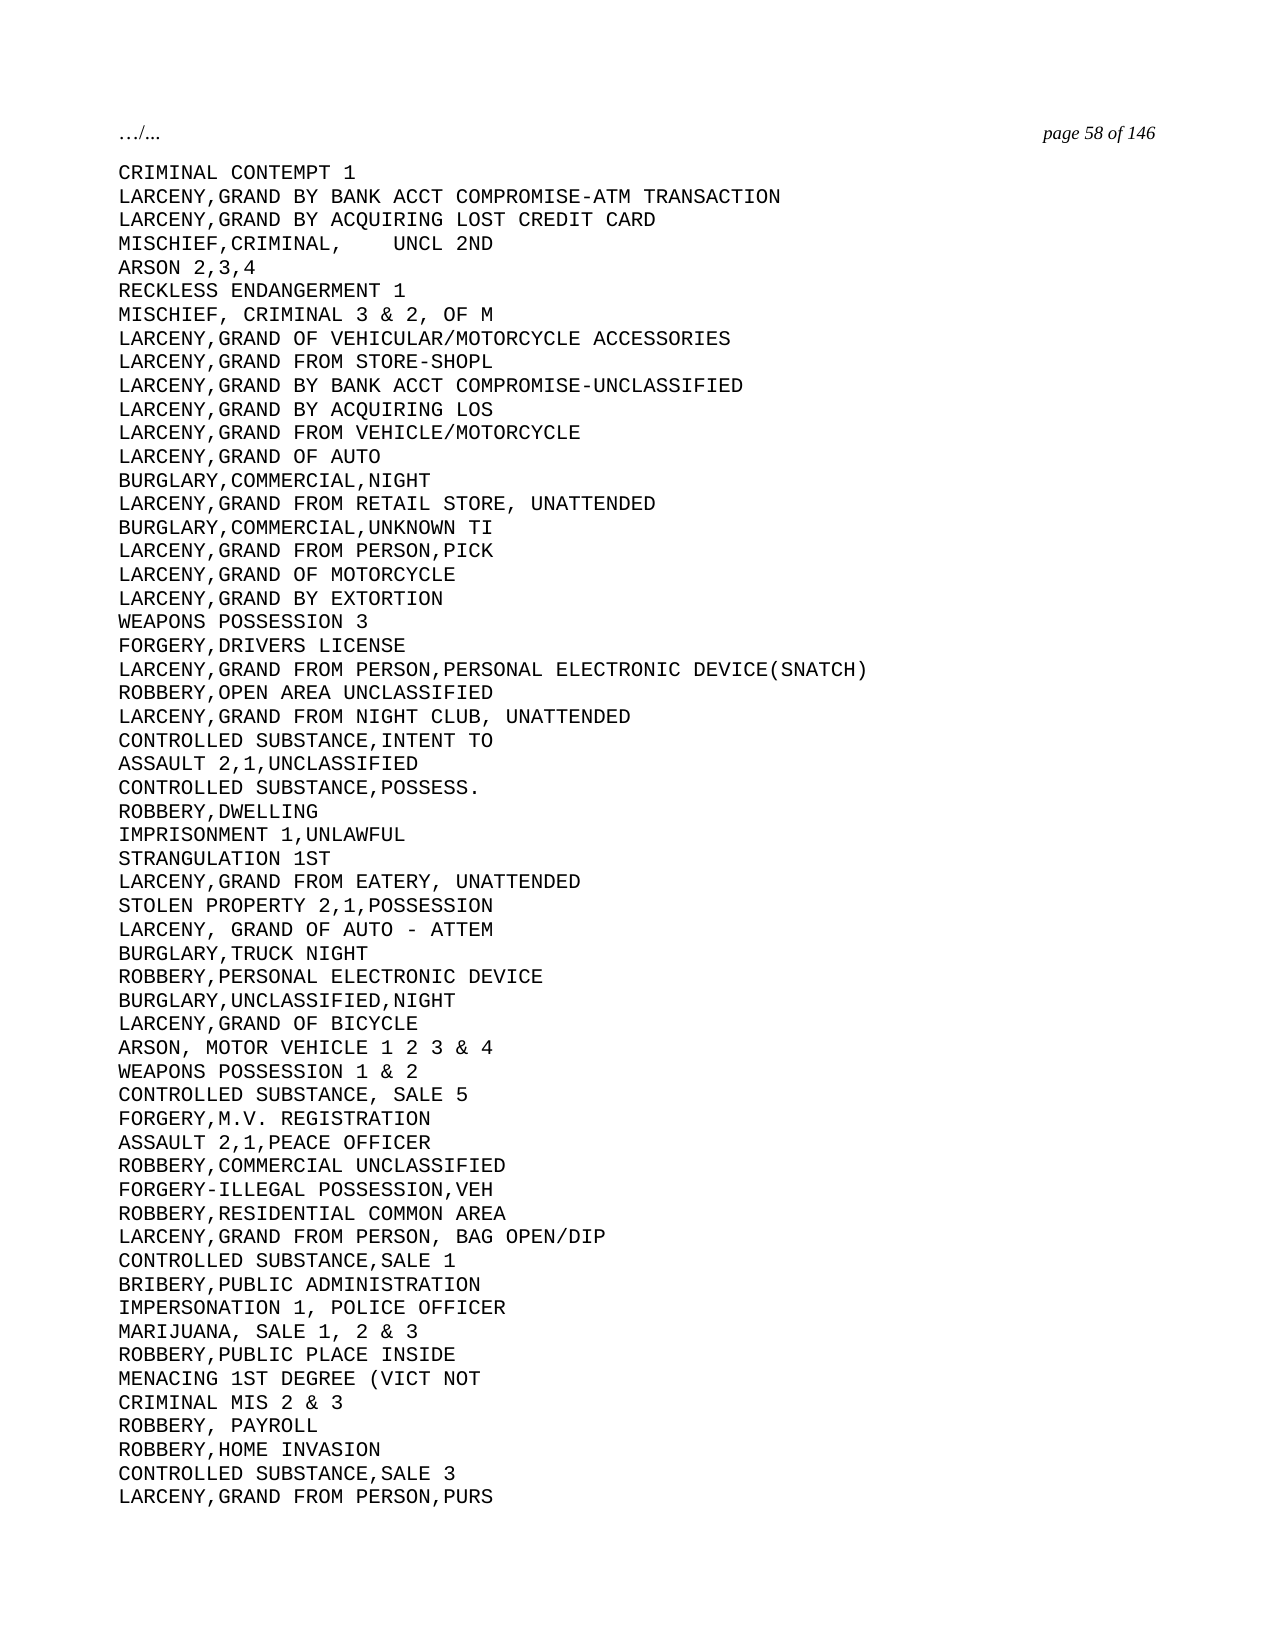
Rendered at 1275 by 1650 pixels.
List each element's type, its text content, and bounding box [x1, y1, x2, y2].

text LARCENY, GRAND OF AUTO - ATTEM [118, 919, 1157, 942]
text ASSAULT 2,1,PEACE OFFICER [118, 1132, 1157, 1155]
text LARCENY,GRAND OF AUTO [118, 446, 1157, 469]
text CONTROLLED SUBSTANCE,SALE 3 [118, 1463, 1157, 1486]
text LARCENY,GRAND FROM RETAIL STORE, UNATTENDED [118, 493, 1157, 517]
text LARCENY,GRAND OF BICYCLE [118, 1013, 1157, 1037]
text FORGERY,M.V. REGISTRATION [118, 1108, 1157, 1132]
text ROBBERY,OPEN AREA UNCLASSIFIED [118, 682, 1157, 706]
text LARCENY,GRAND FROM EATERY, UNATTENDED [118, 872, 1157, 895]
text LARCENY,GRAND BY BANK ACCT COMPROMISE-UNCLASSIFIED [118, 375, 1157, 399]
text WEAPONS POSSESSION 1 & 2 [118, 1061, 1157, 1084]
text LARCENY,GRAND BY BANK ACCT COMPROMISE-ATM TRANSACTION [118, 186, 1157, 209]
text ROBBERY,RESIDENTIAL COMMON AREA [118, 1203, 1157, 1226]
text WEAPONS POSSESSION 3 [118, 611, 1157, 635]
text CONTROLLED SUBSTANCE, SALE 5 [118, 1084, 1157, 1108]
text LARCENY,GRAND FROM STORE-SHOPL [118, 351, 1157, 375]
text ROBBERY,PERSONAL ELECTRONIC DEVICE [118, 966, 1157, 990]
text ROBBERY,PUBLIC PLACE INSIDE [118, 1344, 1157, 1368]
text LARCENY,GRAND FROM VEHICLE/MOTORCYCLE [118, 422, 1157, 446]
text BURGLARY,COMMERCIAL,UNKNOWN TI [118, 517, 1157, 541]
text LARCENY,GRAND FROM PERSON,PICK [118, 541, 1157, 564]
text ARSON 2,3,4 [118, 257, 1157, 280]
text ROBBERY,COMMERCIAL UNCLASSIFIED [118, 1155, 1157, 1179]
text MARIJUANA, SALE 1, 2 & 3 [118, 1321, 1157, 1344]
text BURGLARY,COMMERCIAL,NIGHT [118, 469, 1157, 493]
text LARCENY,GRAND BY ACQUIRING LOS [118, 399, 1157, 422]
text MISCHIEF, CRIMINAL 3 & 2, OF M [118, 304, 1157, 328]
text IMPERSONATION 1, POLICE OFFICER [118, 1297, 1157, 1321]
text BURGLARY,UNCLASSIFIED,NIGHT [118, 990, 1157, 1013]
text LARCENY,GRAND FROM NIGHT CLUB, UNATTENDED [118, 706, 1157, 730]
text STRANGULATION 1ST [118, 848, 1157, 872]
text IMPRISONMENT 1,UNLAWFUL [118, 824, 1157, 848]
text RECKLESS ENDANGERMENT 1 [118, 280, 1157, 304]
text FORGERY-ILLEGAL POSSESSION,VEH [118, 1179, 1157, 1203]
text CONTROLLED SUBSTANCE,POSSESS. [118, 777, 1157, 801]
text ASSAULT 2,1,UNCLASSIFIED [118, 753, 1157, 777]
text LARCENY,GRAND FROM PERSON,PURS [118, 1486, 1157, 1510]
text STOLEN PROPERTY 2,1,POSSESSION [118, 895, 1157, 919]
text LARCENY,GRAND BY EXTORTION [118, 588, 1157, 611]
text ROBBERY,DWELLING [118, 801, 1157, 824]
text LARCENY,GRAND OF VEHICULAR/MOTORCYCLE ACCESSORIES [118, 328, 1157, 351]
text MISCHIEF,CRIMINAL, UNCL 2ND [118, 233, 1157, 257]
text LARCENY,GRAND OF MOTORCYCLE [118, 564, 1157, 588]
text CONTROLLED SUBSTANCE,SALE 1 [118, 1250, 1157, 1273]
text LARCENY,GRAND FROM PERSON,PERSONAL ELECTRONIC DEVICE(SNATCH) [118, 659, 1157, 682]
text BRIBERY,PUBLIC ADMINISTRATION [118, 1273, 1157, 1297]
text CRIMINAL CONTEMPT 1 [118, 162, 1157, 186]
text LARCENY,GRAND FROM PERSON, BAG OPEN/DIP [118, 1226, 1157, 1250]
text ARSON, MOTOR VEHICLE 1 2 3 & 4 [118, 1037, 1157, 1061]
text MENACING 1ST DEGREE (VICT NOT [118, 1368, 1157, 1392]
text ROBBERY,HOME INVASION [118, 1439, 1157, 1463]
text CRIMINAL MIS 2 & 3 [118, 1392, 1157, 1415]
text BURGLARY,TRUCK NIGHT [118, 942, 1157, 966]
text FORGERY,DRIVERS LICENSE [118, 635, 1157, 659]
text ROBBERY, PAYROLL [118, 1415, 1157, 1439]
text CONTROLLED SUBSTANCE,INTENT TO [118, 730, 1157, 753]
text LARCENY,GRAND BY ACQUIRING LOST CREDIT CARD [118, 209, 1157, 233]
